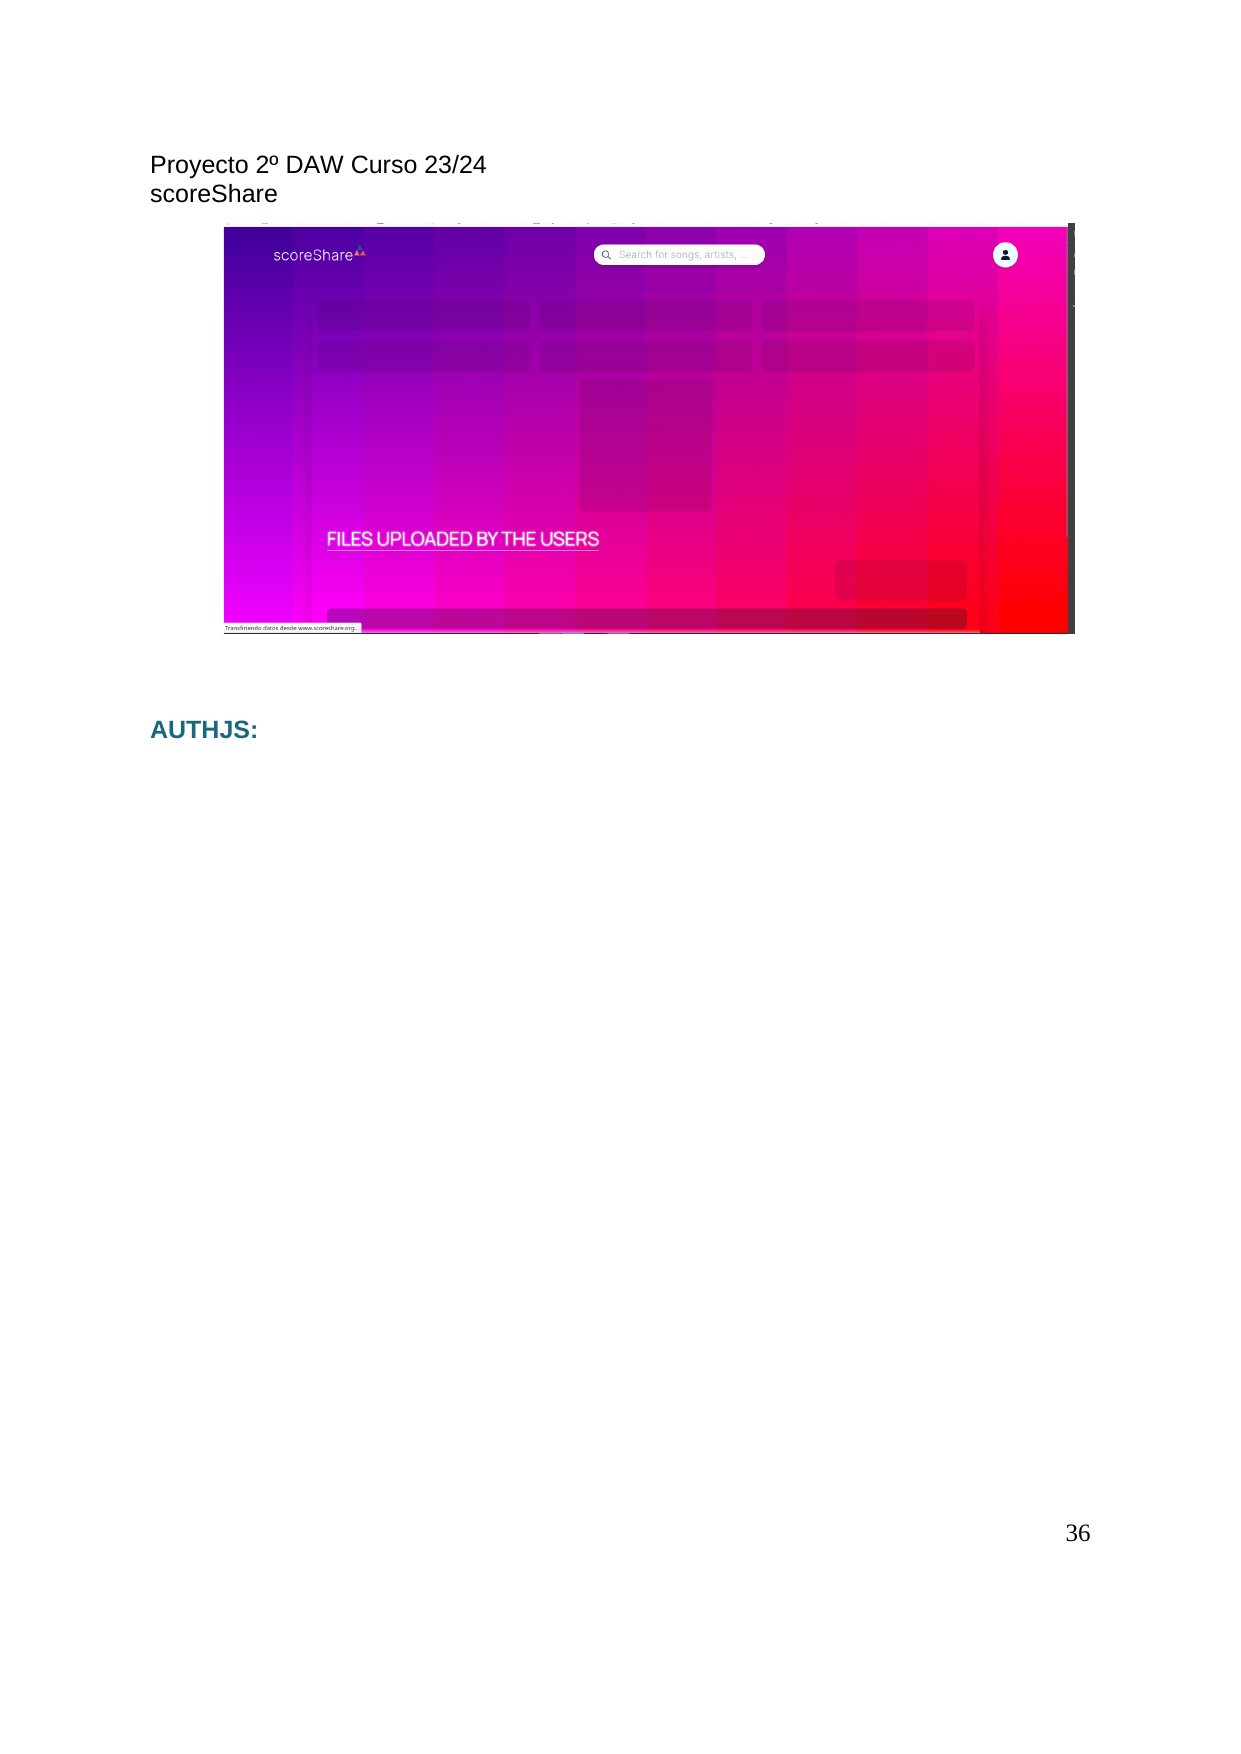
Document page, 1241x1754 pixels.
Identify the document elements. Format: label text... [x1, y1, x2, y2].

text AUTHJS: [150, 715, 1090, 744]
